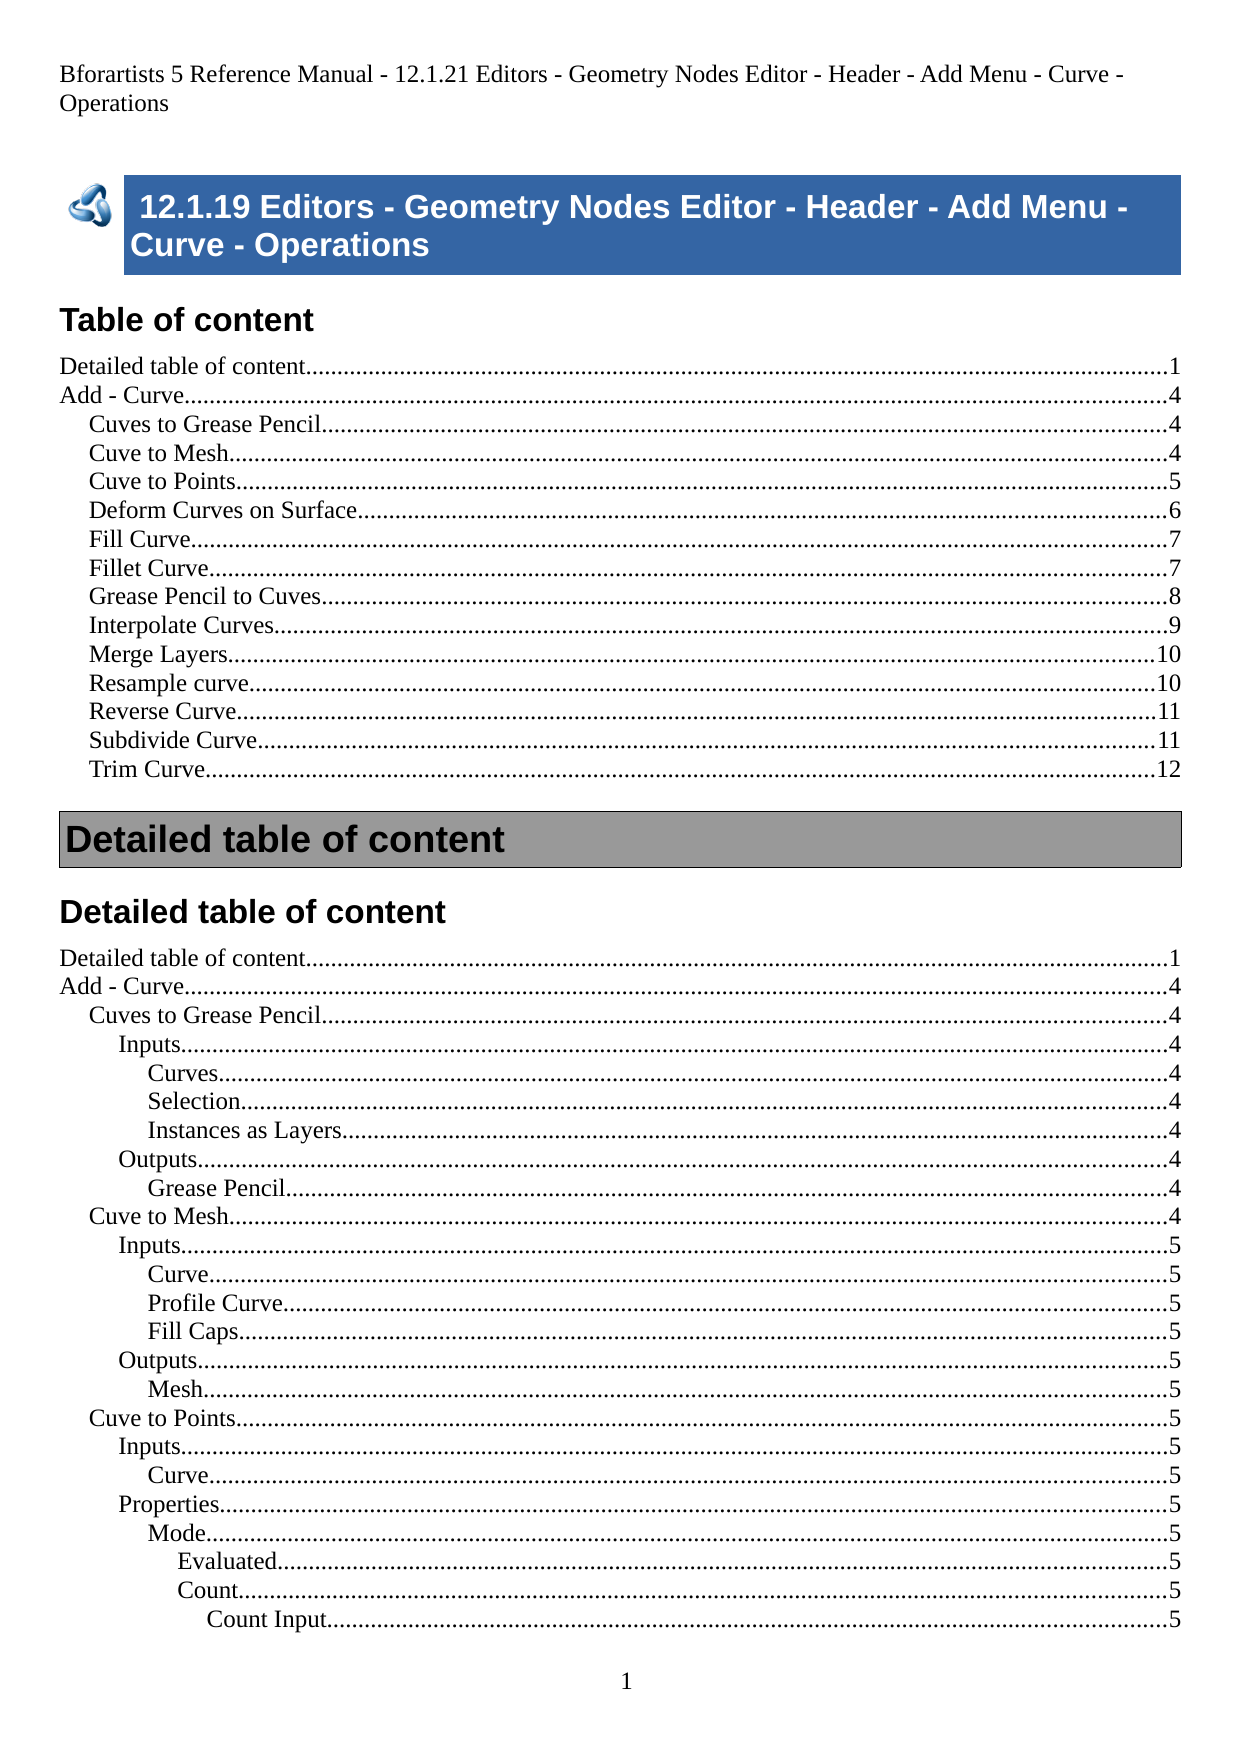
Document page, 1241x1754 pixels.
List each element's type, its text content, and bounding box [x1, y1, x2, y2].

text Detailed table of content 1 [59, 351, 1181, 380]
text Outputs 5 [118, 1345, 1181, 1374]
text Merge Layers 10 [88, 639, 1181, 668]
text Interpolate Curves 9 [88, 610, 1181, 639]
text Inputs 5 [118, 1431, 1181, 1460]
text Curves 4 [147, 1058, 1181, 1086]
text Selection 4 [147, 1086, 1181, 1115]
text Evaluated 5 [177, 1546, 1181, 1575]
text Outputs 4 [118, 1144, 1181, 1173]
text Curve 5 [147, 1460, 1181, 1489]
text Subdivide Curve 11 [88, 725, 1181, 754]
text Count Input 5 [206, 1604, 1181, 1633]
text Profile Curve 5 [147, 1288, 1181, 1316]
subtitle Detailed table of content [59, 892, 1181, 930]
text Cuve to Mesh 4 [88, 1201, 1181, 1230]
picture [65, 180, 114, 230]
table_header 12.1.19 Editors - Geometry Nodes Editor - Header - Add Menu - Curve - Operations [124, 175, 1181, 275]
text Mode 5 [147, 1518, 1181, 1546]
text Add - Curve 4 [59, 971, 1181, 1000]
text Cuve to Mesh 4 [88, 438, 1181, 466]
text Inputs 5 [118, 1230, 1181, 1259]
text Grease Pencil to Cuves 8 [88, 581, 1181, 610]
text Count 5 [177, 1575, 1181, 1604]
text Mesh 5 [147, 1374, 1181, 1403]
text Cuves to Grease Pencil 4 [88, 1000, 1181, 1029]
text Properties 5 [118, 1489, 1181, 1518]
text Deform Curves on Surface 6 [88, 495, 1181, 524]
subtitle Table of content [59, 300, 1181, 339]
text Instances as Layers 4 [147, 1115, 1181, 1144]
text Detailed table of content 1 [59, 943, 1181, 971]
text Fill Caps 5 [147, 1316, 1181, 1345]
text Cuves to Grease Pencil 4 [88, 409, 1181, 438]
text Inputs 4 [118, 1029, 1181, 1058]
text Cuve to Points 5 [88, 466, 1181, 495]
text Fillet Curve 7 [88, 553, 1181, 581]
table_header Detailed table of content [60, 812, 1181, 867]
text Reverse Curve 11 [88, 696, 1181, 725]
text Grease Pencil 4 [147, 1173, 1181, 1201]
text Add - Curve 4 [59, 380, 1181, 409]
text Fill Curve 7 [88, 524, 1181, 553]
table_header [59, 175, 124, 275]
text Trim Curve 12 [88, 754, 1181, 783]
text Curve 5 [147, 1259, 1181, 1288]
text Resample curve 10 [88, 668, 1181, 696]
text Cuve to Points 5 [88, 1403, 1181, 1431]
